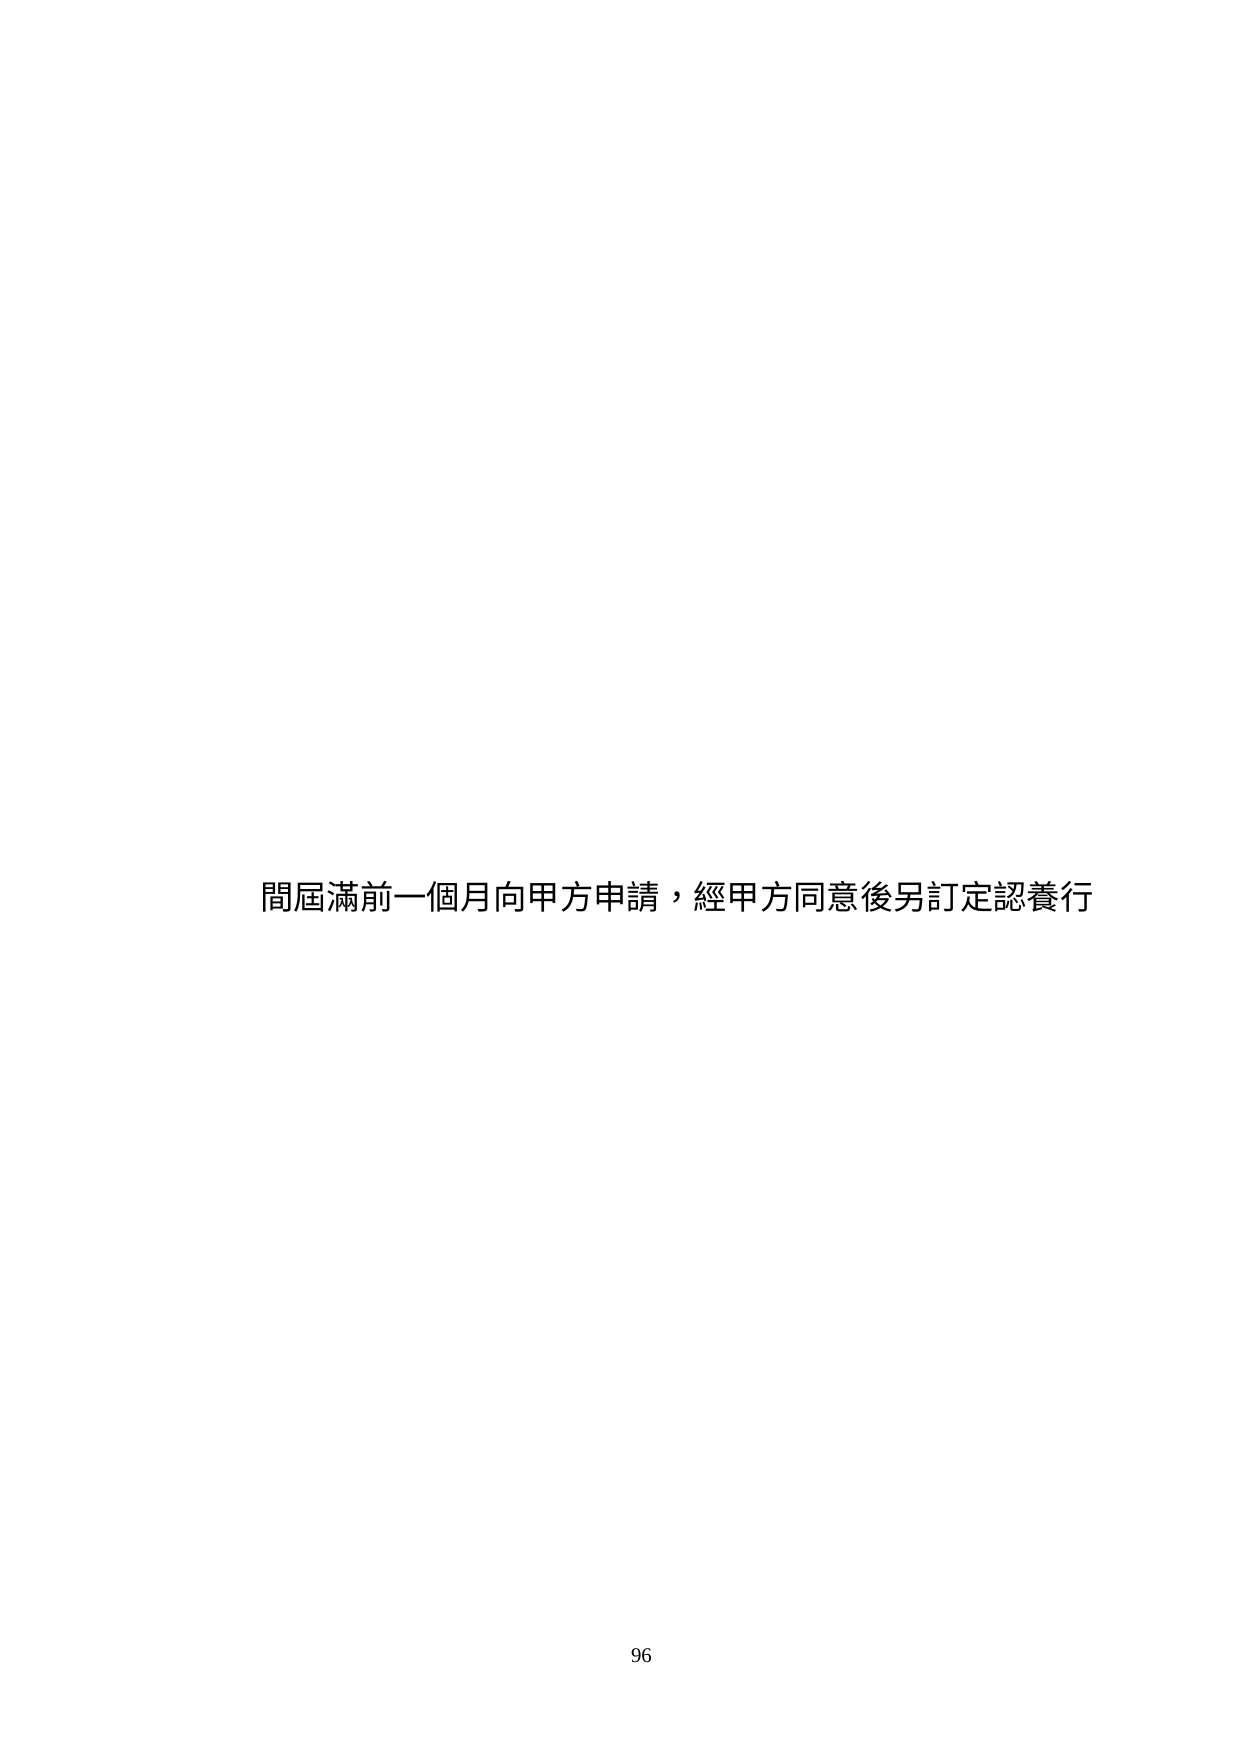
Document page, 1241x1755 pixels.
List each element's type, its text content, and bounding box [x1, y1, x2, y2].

text 間屆滿前一個月向甲方申請，經甲方同意後另訂定認養行 [98, 854, 1110, 916]
